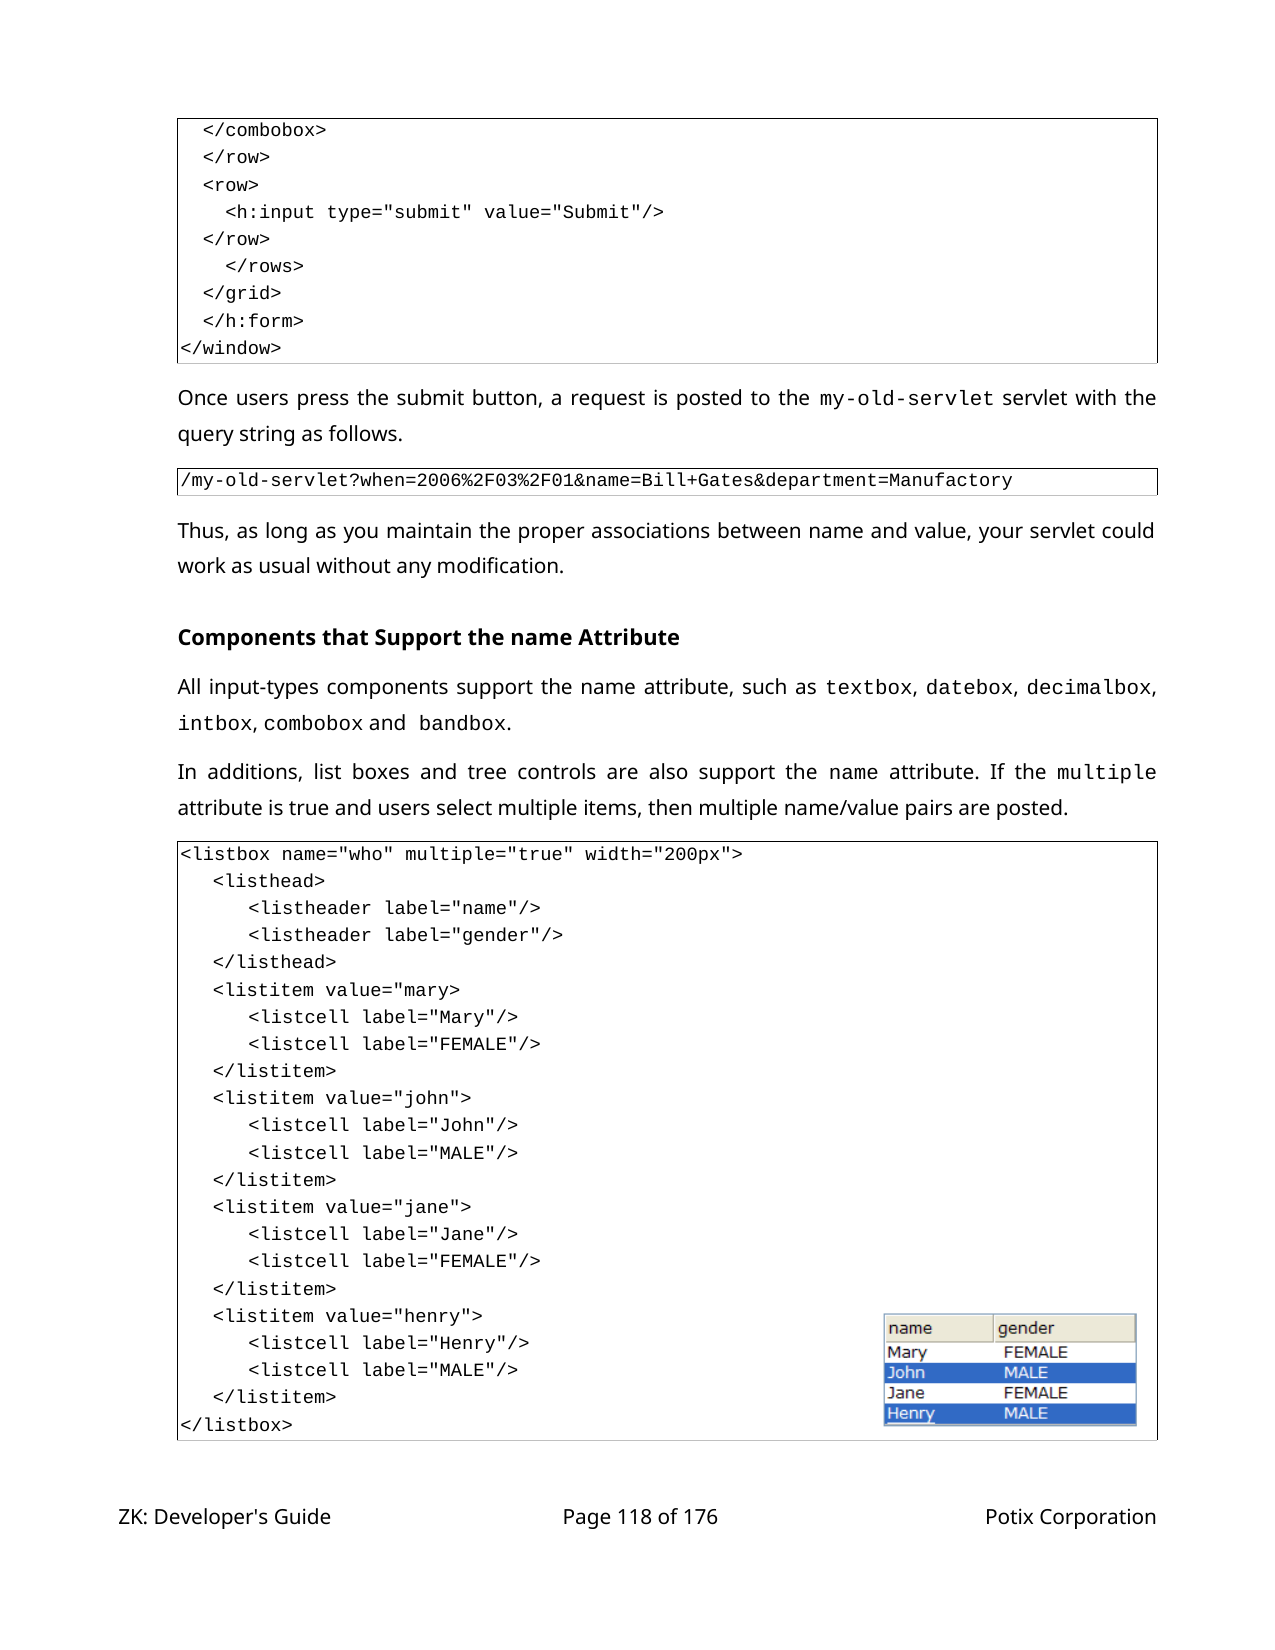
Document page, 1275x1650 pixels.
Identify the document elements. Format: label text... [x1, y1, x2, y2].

text <listheader label="name"/> [178, 896, 1157, 920]
text <listitem value="jane"> [178, 1195, 1157, 1219]
text </h:form> [178, 308, 1157, 333]
picture [880, 1311, 1142, 1429]
text </grid> [178, 281, 1157, 306]
text <listitem value="henry"> [178, 1304, 1157, 1328]
text All input-types components support the name attribute, such as textbox, datebox, decimalbox, intbox, combobox and bandbox. [177, 672, 1157, 736]
text <listitem value="john"> [178, 1086, 1157, 1110]
text <listcell label="FEMALE"/> [178, 1032, 1157, 1056]
text In additions, list boxes and tree controls are also support the name attribute. If the multiple attribute is true and users select multiple items, then multiple name/value pairs are posted. [177, 757, 1157, 821]
text </row> [178, 145, 1157, 169]
text </window> [178, 336, 1157, 363]
text /my-old-servlet?when=2006%2F03%2F01&name=Bill+Gates&department=Manufactory [178, 469, 1157, 495]
text </rows> [178, 254, 1157, 278]
text </listitem> [178, 1276, 1157, 1301]
text </listbox> [178, 1412, 1157, 1440]
text <listheader label="gender"/> [178, 923, 1157, 947]
text <listhead> [178, 869, 1157, 893]
text </row> [178, 227, 1157, 251]
text </listitem> [178, 1385, 880, 1409]
text </listhead> [178, 950, 1157, 974]
text <listitem value="mary> [178, 977, 1157, 1002]
text <row> [178, 172, 1157, 197]
text <listcell label="Mary"/> [178, 1004, 1157, 1029]
text </listitem> [178, 1168, 1157, 1192]
text Once users press the submit button, a request is posted to the my-old-servlet servlet with the query string as follows. [177, 383, 1157, 447]
text </combobox> [178, 119, 1157, 142]
text Thus, as long as you maintain the proper associations between name and value, your servlet could work as usual without any modification. [177, 516, 1157, 579]
text </listitem> [178, 1059, 1157, 1083]
text <listcell label="MALE"/> [178, 1358, 880, 1382]
text <h:input type="submit" value="Submit"/> [178, 200, 1157, 224]
text <listcell label="Henry"/> [178, 1331, 880, 1355]
text <listcell label="FEMALE"/> [178, 1249, 1157, 1273]
text <listcell label="John"/> [178, 1113, 1157, 1138]
text <listbox name="who" multiple="true" width="200px"> [178, 842, 1157, 866]
text <listcell label="Jane"/> [178, 1222, 1157, 1246]
text <listcell label="MALE"/> [178, 1141, 1157, 1165]
text [1142, 1385, 1157, 1409]
subtitle Components that Support the name Attribute [177, 622, 1157, 652]
